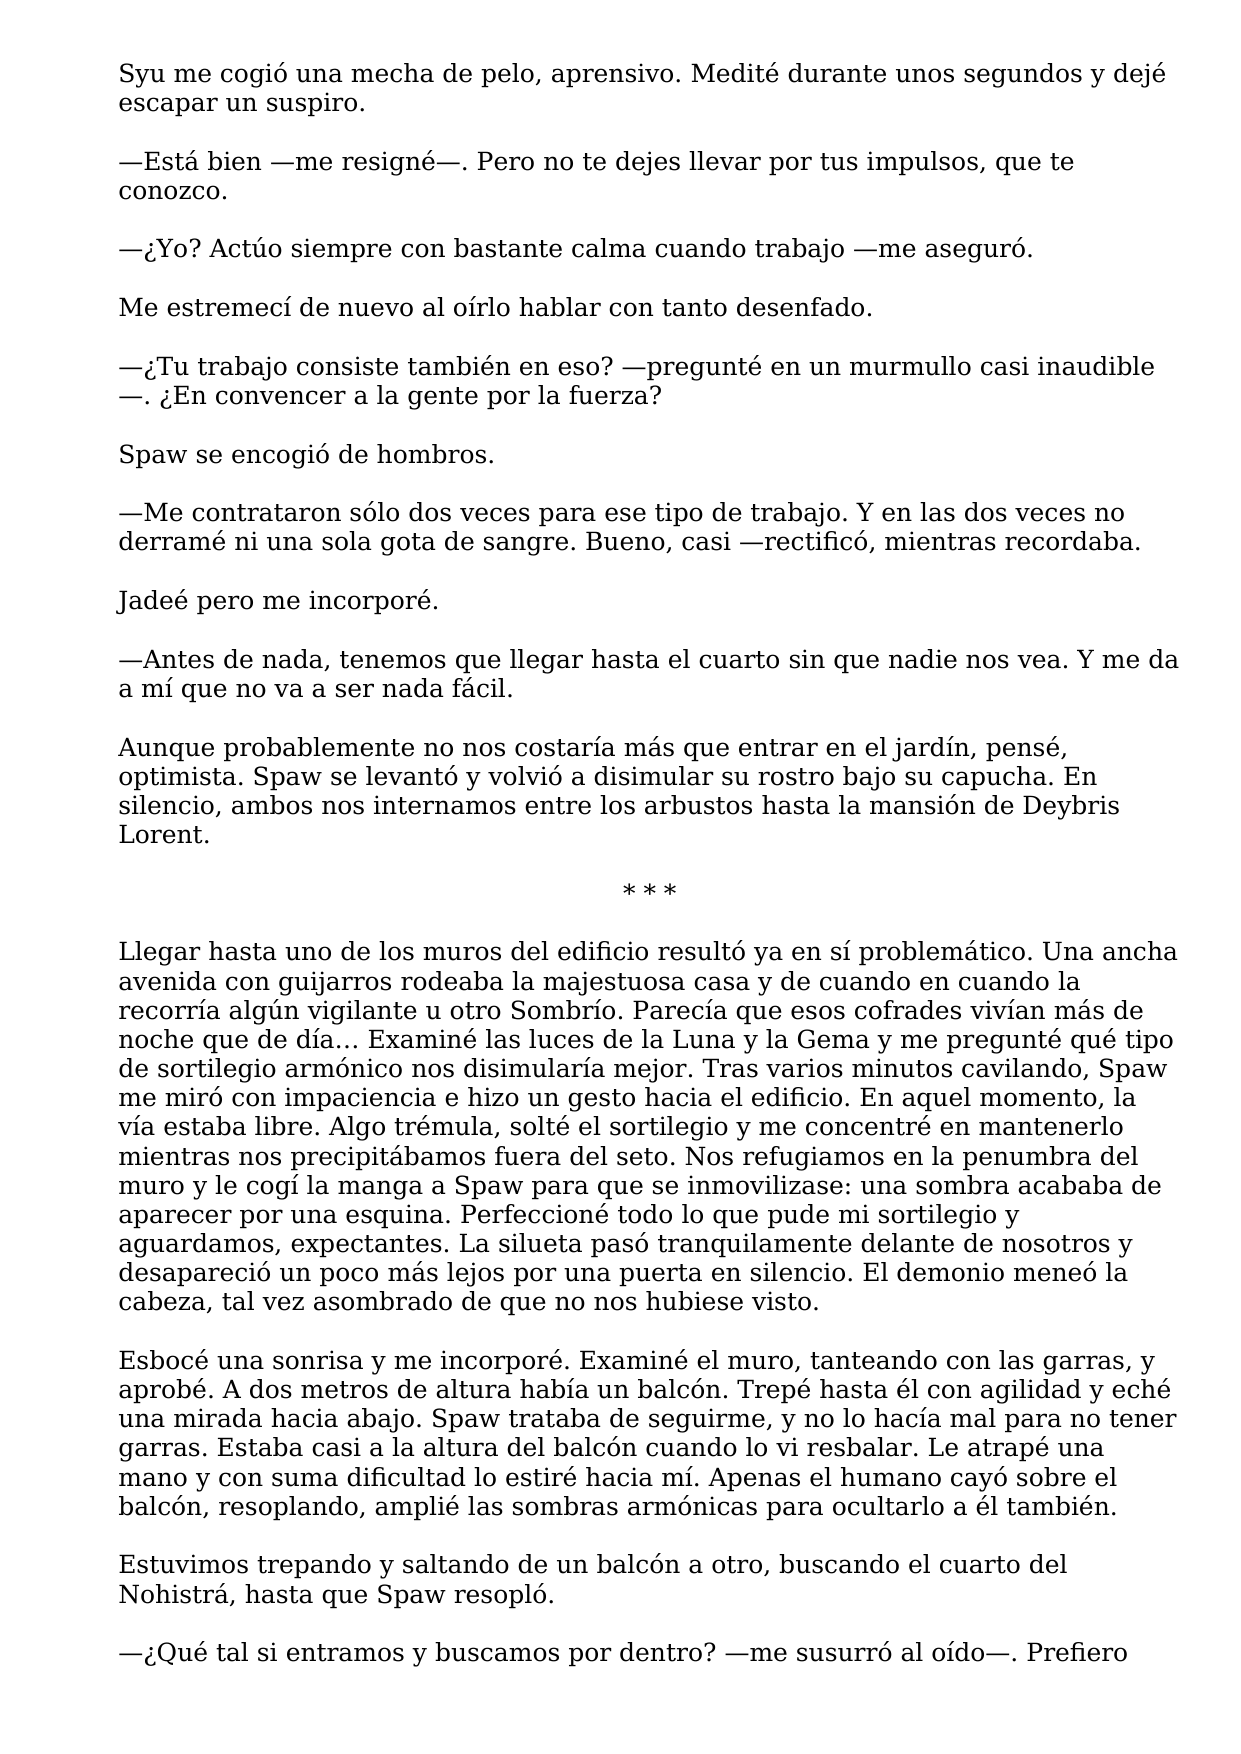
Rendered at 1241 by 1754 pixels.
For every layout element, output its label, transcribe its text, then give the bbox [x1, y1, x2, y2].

text Jadeé pero me incorporé. [118, 586, 1181, 615]
text Syu me cogió una mecha de pelo, aprensivo. Medité durante unos segundos y dejé escapar un suspiro. [118, 59, 1181, 117]
text Esbocé una sonrisa y me incorporé. Examiné el muro, tanteando con las garras, y aprobé. A dos metros de altura había un balcón. Trepé hasta él con agilidad y eché una mirada hacia abajo. Spaw trataba de seguirme, y no lo hacía mal para no tener garras. Estaba casi a la altura del balcón cuando lo vi resbalar. Le atrapé una mano y con suma dificultad lo estiré hacia mí. Apenas el humano cayó sobre el balcón, resoplando, amplié las sombras armónicas para ocultarlo a él también. [118, 1346, 1181, 1521]
text —¿Yo? Actúo siempre con bastante calma cuando trabajo —me aseguró. [118, 235, 1181, 264]
text —¿Qué tal si entramos y buscamos por dentro? —me susurró al oído—. Prefiero [118, 1638, 1181, 1668]
text —¿Tu trabajo consiste también en eso? —pregunté en un murmullo casi inaudible—. ¿En convencer a la gente por la fuerza? [118, 352, 1181, 410]
text Aunque probablemente no nos costaría más que entrar en el jardín, pensé, optimista. Spaw se levantó y volvió a disimular su rostro bajo su capucha. En silencio, ambos nos internamos entre los arbustos hasta la mansión de Deybris Lorent. [118, 733, 1181, 849]
text * * * [118, 879, 1181, 908]
text —Me contrataron sólo dos veces para ese tipo de trabajo. Y en las dos veces no derramé ni una sola gota de sangre. Bueno, casi —rectificó, mientras recordaba. [118, 498, 1181, 557]
text —Está bien —me resigné—. Pero no te dejes llevar por tus impulsos, que te conozco. [118, 147, 1181, 205]
text —Antes de nada, tenemos que llegar hasta el cuarto sin que nadie nos vea. Y me da a mí que no va a ser nada fácil. [118, 645, 1181, 703]
text Me estremecí de nuevo al oírlo hablar con tanto desenfado. [118, 293, 1181, 322]
text Spaw se encogió de hombros. [118, 440, 1181, 469]
text Llegar hasta uno de los muros del edificio resultó ya en sí problemático. Una ancha avenida con guijarros rodeaba la majestuosa casa y de cuando en cuando la recorría algún vigilante u otro Sombrío. Parecía que esos cofrades vivían más de noche que de día… Examiné las luces de la Luna y la Gema y me pregunté qué tipo de sortilegio armónico nos disimularía mejor. Tras varios minutos cavilando, Spaw me miró con impaciencia e hizo un gesto hacia el edificio. En aquel momento, la vía estaba libre. Algo trémula, solté el sortilegio y me concentré en mantenerlo mientras nos precipitábamos fuera del seto. Nos refugiamos en la penumbra del muro y le cogí la manga a Spaw para que se inmovilizase: una sombra acababa de aparecer por una esquina. Perfeccioné todo lo que pude mi sortilegio y aguardamos, expectantes. La silueta pasó tranquilamente delante de nosotros y desapareció un poco más lejos por una puerta en silencio. El demonio meneó la cabeza, tal vez asombrado de que no nos hubiese visto. [118, 937, 1181, 1317]
text Estuvimos trepando y saltando de un balcón a otro, buscando el cuarto del Nohistrá, hasta que Spaw resopló. [118, 1551, 1181, 1609]
